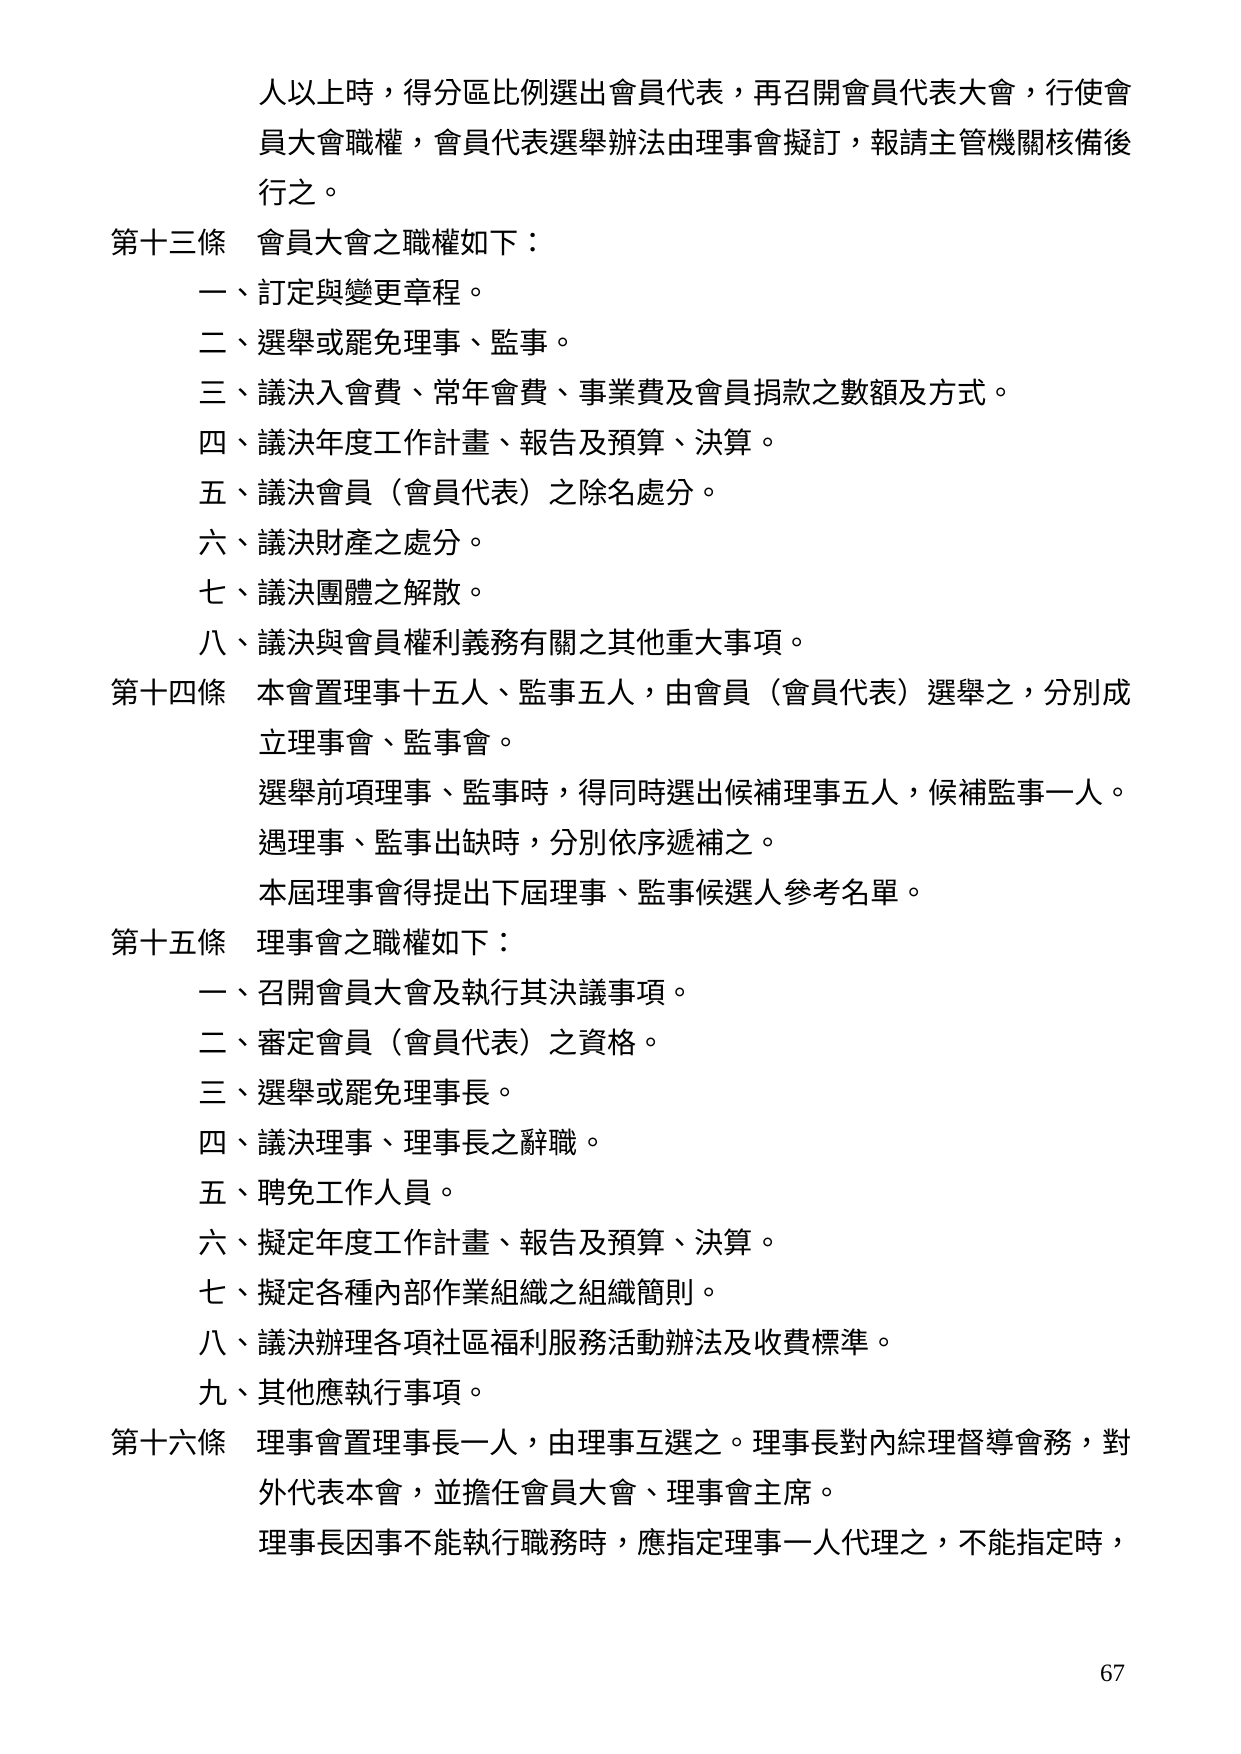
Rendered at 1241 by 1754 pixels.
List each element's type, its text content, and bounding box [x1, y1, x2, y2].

text 九、其他應執行事項。 [169, 1363, 1152, 1413]
text 人以上時，得分區比例選出會員代表，再召開會員代表大會，行使會員大會職權，會員代表選舉辦法由理事會擬訂，報請主管機關核備後行之。 [110, 63, 1152, 213]
text 六、議決財產之處分。 [169, 513, 1152, 563]
text 八、議決辦理各項社區福利服務活動辦法及收費標準。 [169, 1313, 1152, 1363]
text 三、選舉或罷免理事長。 [169, 1063, 1152, 1113]
text 四、議決理事、理事長之辭職。 [169, 1113, 1152, 1163]
text 一、召開會員大會及執行其決議事項。 [169, 963, 1152, 1013]
text 第十四條 本會置理事十五人、監事五人，由會員（會員代表）選舉之，分別成立理事會、監事會。 選舉前項理事、監事時，得同時選出候補理事五人，候補監事一人。遇理事、監事出缺時，分別依序遞補之。 本屆理事會得提出下屆理事、監事候選人參考名單。 [110, 663, 1152, 913]
text 第十三條 會員大會之職權如下： [110, 213, 1152, 263]
text 八、議決與會員權利義務有關之其他重大事項。 [169, 613, 1152, 663]
text 三、議決入會費、常年會費、事業費及會員捐款之數額及方式。 [169, 363, 1152, 413]
text 第十五條 理事會之職權如下： [110, 913, 1152, 963]
text 七、議決團體之解散。 [169, 563, 1152, 613]
text 第十六條 理事會置理事長一人，由理事互選之。理事長對內綜理督導會務，對外代表本會，並擔任會員大會、理事會主席。 理事長因事不能執行職務時，應指定理事一人代理之，不能指定時， [110, 1413, 1152, 1563]
text 二、選舉或罷免理事、監事。 [169, 313, 1152, 363]
text 五、聘免工作人員。 [169, 1163, 1152, 1213]
text 四、議決年度工作計畫、報告及預算、決算。 [169, 413, 1152, 463]
text 五、議決會員（會員代表）之除名處分。 [169, 463, 1152, 513]
text 一、訂定與變更章程。 [169, 263, 1152, 313]
text 二、審定會員（會員代表）之資格。 [169, 1013, 1152, 1063]
text 六、擬定年度工作計畫、報告及預算、決算。 [169, 1213, 1152, 1263]
text 七、擬定各種內部作業組織之組織簡則。 [169, 1263, 1152, 1313]
